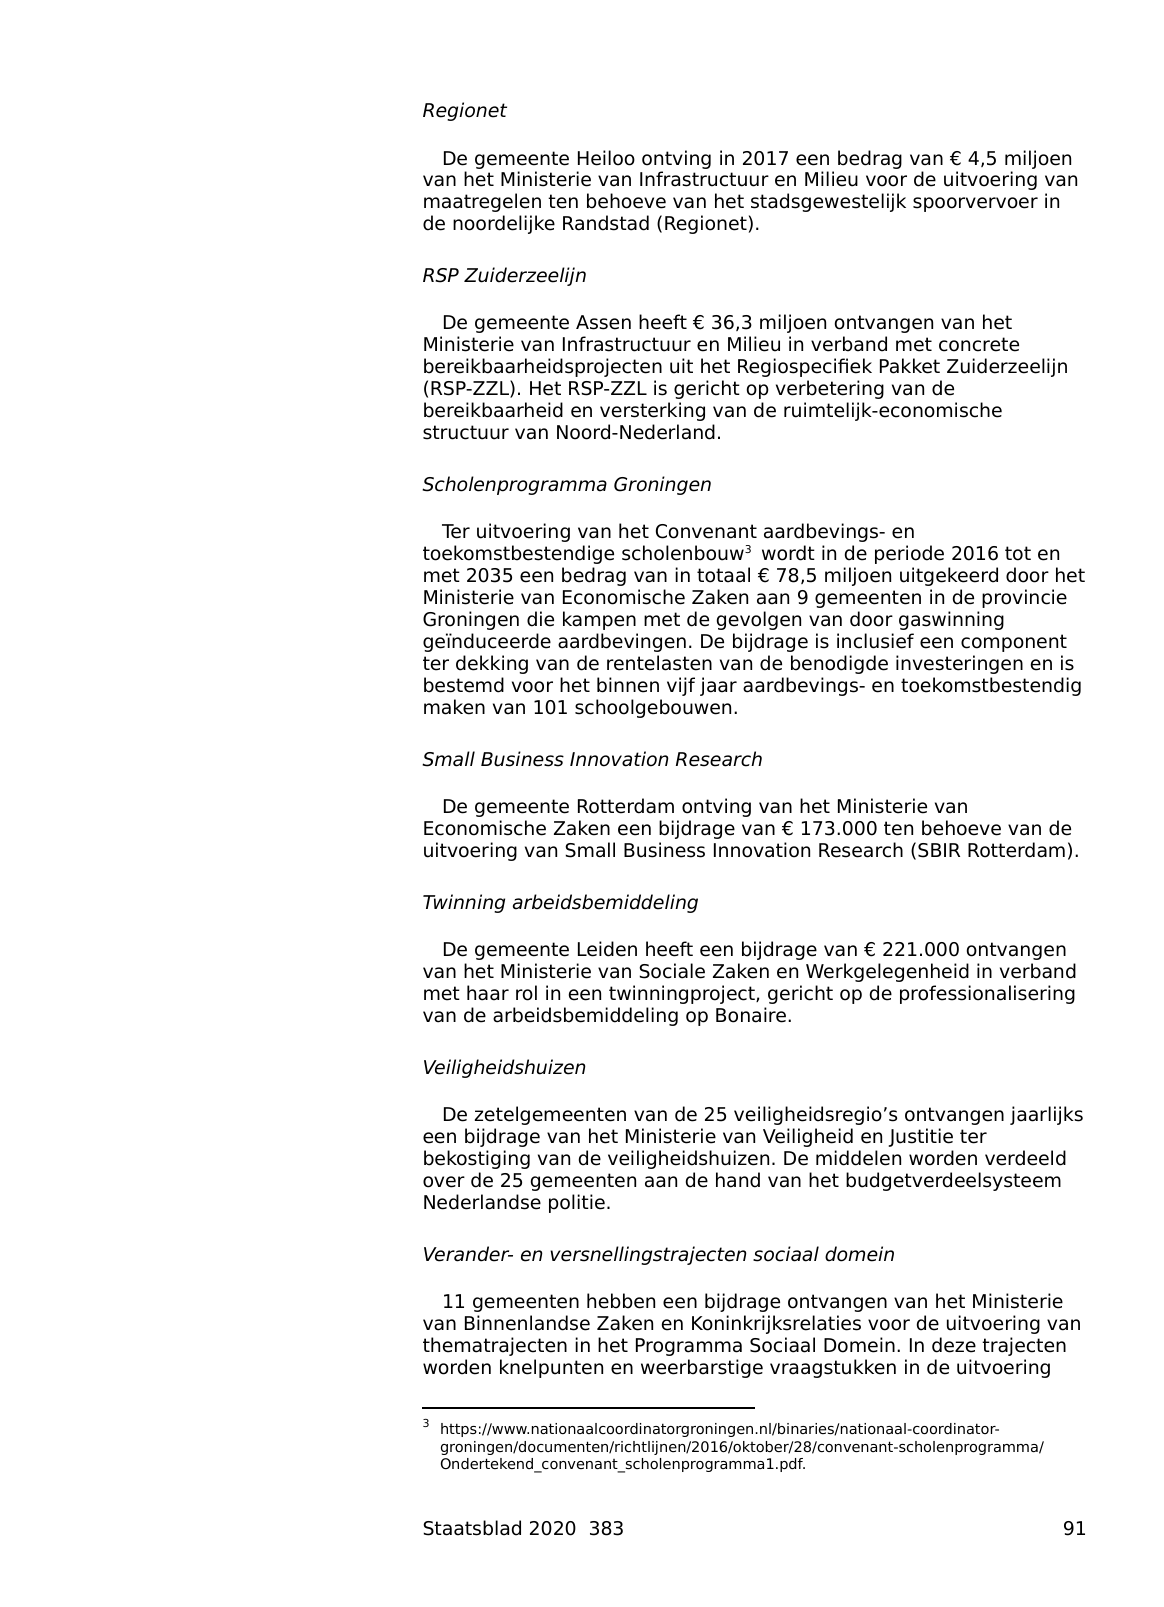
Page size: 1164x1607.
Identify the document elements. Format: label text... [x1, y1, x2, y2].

text Ter uitvoering van het Convenant aardbevings- en toekomstbestendige scholenbouw wordt in de periode 2016 tot en met 2035 een bedrag van in totaal € 78,5 miljoen uitgekeerd door het Ministerie van Economische Zaken aan 9 gemeenten in de provincie Groningen die kampen met de gevolgen van door gaswinning geïnduceerde aardbevingen. De bijdrage is inclusief een component ter dekking van de rentelasten van de benodigde investeringen en is bestemd voor het binnen vijf jaar aardbevings- en toekomstbestendig maken van 101 schoolgebouwen. [422, 521, 1087, 719]
subtitle Veiligheidshuizen [422, 1057, 1087, 1079]
text De zetelgemeenten van de 25 veiligheidsregio’s ontvangen jaarlijks een bijdrage van het Ministerie van Veiligheid en Justitie ter bekostiging van de veiligheidshuizen. De middelen worden verdeeld over de 25 gemeenten aan de hand van het budgetverdeelsysteem Nederlandse politie. [422, 1104, 1087, 1214]
subtitle Regionet [422, 100, 1087, 122]
subtitle Scholenprogramma Groningen [422, 474, 1087, 496]
subtitle Twinning arbeidsbemiddeling [422, 892, 1087, 914]
text De gemeente Leiden heeft een bijdrage van € 221.000 ontvangen van het Ministerie van Sociale Zaken en Werkgelegenheid in verband met haar rol in een twinningproject, gericht op de professionalisering van de arbeidsbemiddeling op Bonaire. [422, 939, 1087, 1027]
text https://www.nationaalcoordinatorgroningen.nl/binaries/nationaal-coordinator-groningen/documenten/richtlijnen/2016/oktober/28/convenant-scholenprogramma/Ondertekend_convenant_scholenprogramma1.pdf. [422, 1417, 1087, 1473]
subtitle Verander- en versnellingstrajecten sociaal domein [422, 1244, 1087, 1266]
text De gemeente Rotterdam ontving van het Ministerie van Economische Zaken een bijdrage van € 173.000 ten behoeve van de uitvoering van Small Business Innovation Research (SBIR Rotterdam). [422, 796, 1087, 862]
text De gemeente Heiloo ontving in 2017 een bedrag van € 4,5 miljoen van het Ministerie van Infrastructuur en Milieu voor de uitvoering van maatregelen ten behoeve van het stadsgewestelijk spoorvervoer in de noordelijke Randstad (Regionet). [422, 147, 1087, 235]
subtitle Small Business Innovation Research [422, 749, 1087, 771]
subtitle RSP Zuiderzeelijn [422, 265, 1087, 287]
text 11 gemeenten hebben een bijdrage ontvangen van het Ministerie van Binnenlandse Zaken en Koninkrijksrelaties voor de uitvoering van thematrajecten in het Programma Sociaal Domein. In deze trajecten worden knelpunten en weerbarstige vraagstukken in de uitvoering [422, 1291, 1087, 1378]
text De gemeente Assen heeft € 36,3 miljoen ontvangen van het Ministerie van Infrastructuur en Milieu in verband met concrete bereikbaarheidsprojecten uit het Regiospecifiek Pakket Zuiderzeelijn (RSP-ZZL). Het RSP-ZZL is gericht op verbetering van de bereikbaarheid en versterking van de ruimtelijk-economische structuur van Noord-Nederland. [422, 312, 1087, 444]
